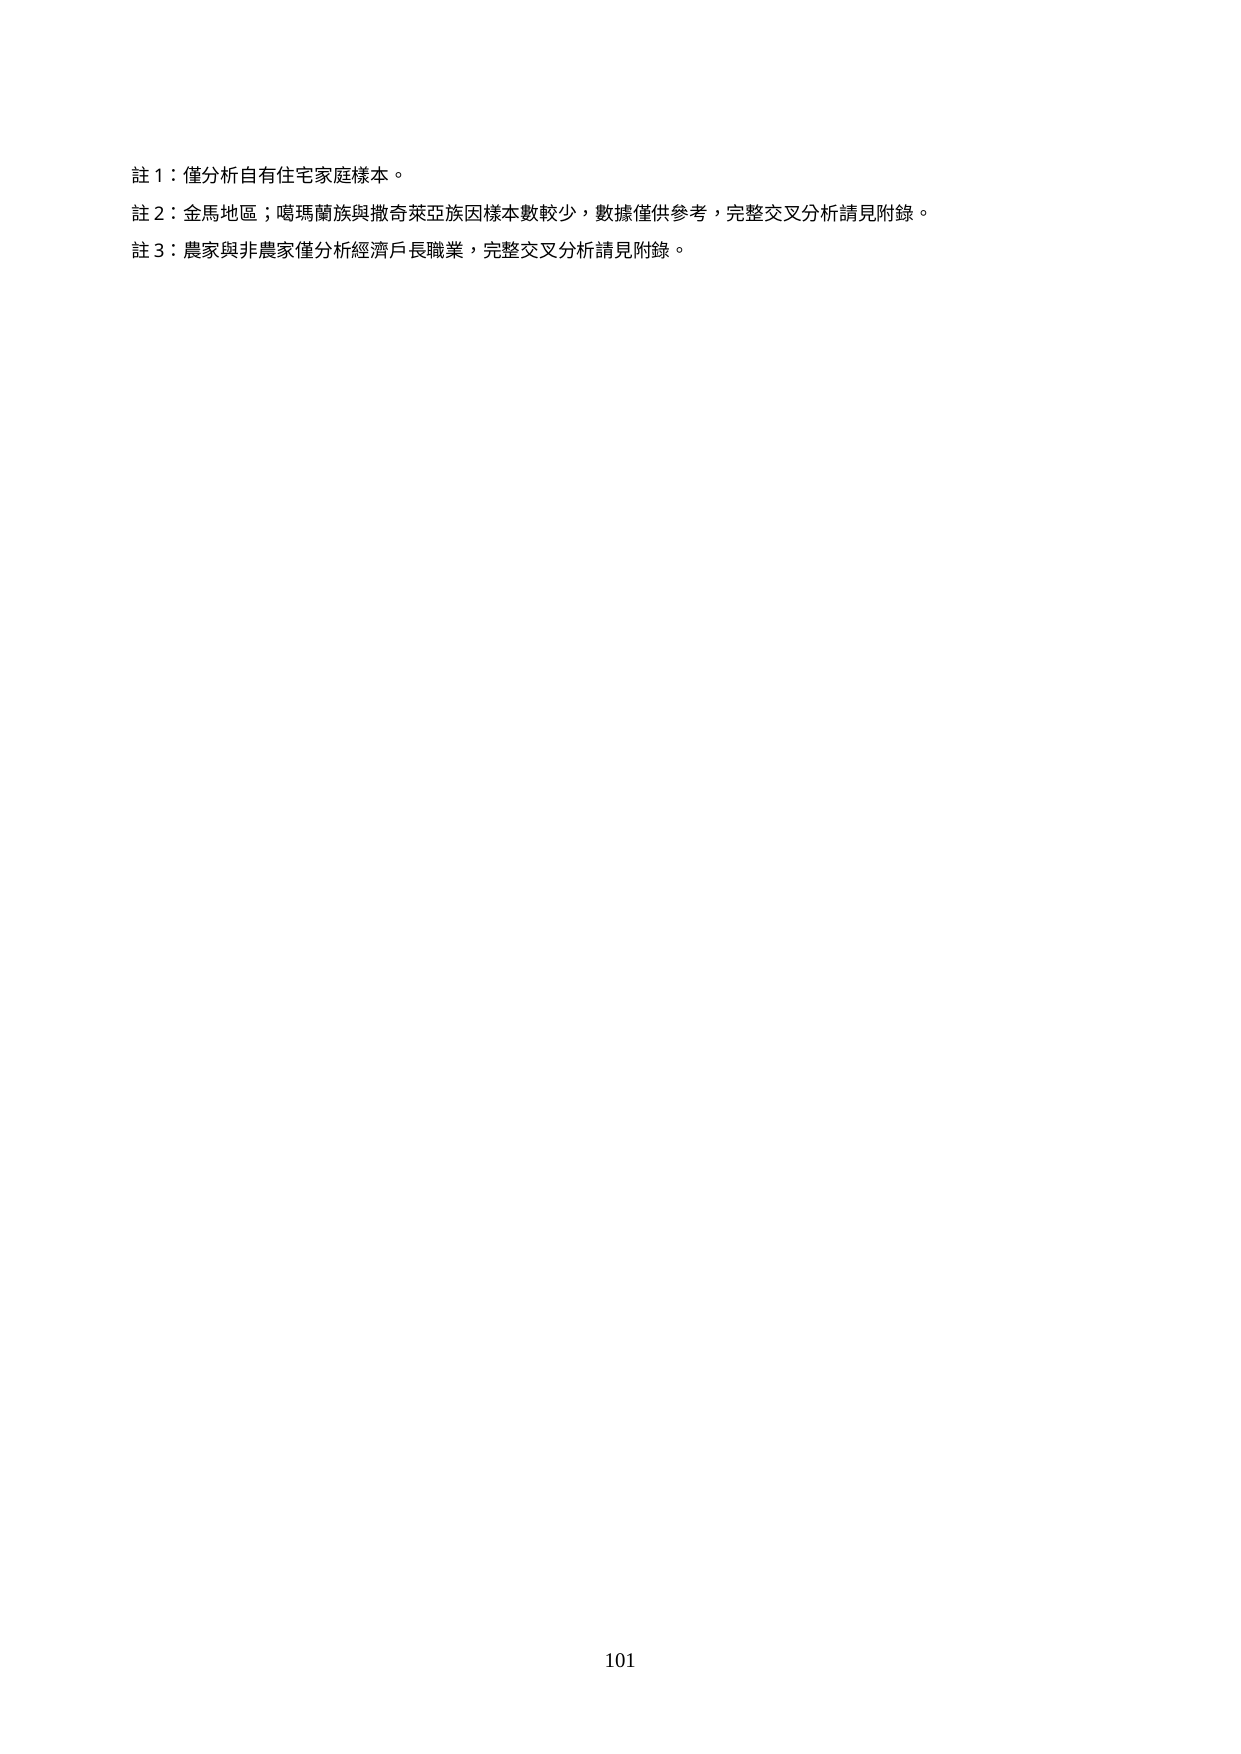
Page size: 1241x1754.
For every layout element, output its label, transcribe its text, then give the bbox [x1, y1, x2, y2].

text 註3：農家與非農家僅分析經濟戶長職業，完整交叉分析請見附錄。 [131, 225, 1124, 262]
text 註1：僅分析自有住宅家庭樣本。 [131, 150, 1053, 187]
text 註2：金馬地區；噶瑪蘭族與撒奇萊亞族因樣本數較少，數據僅供參考，完整交叉分析請見附錄。 [131, 187, 1106, 225]
